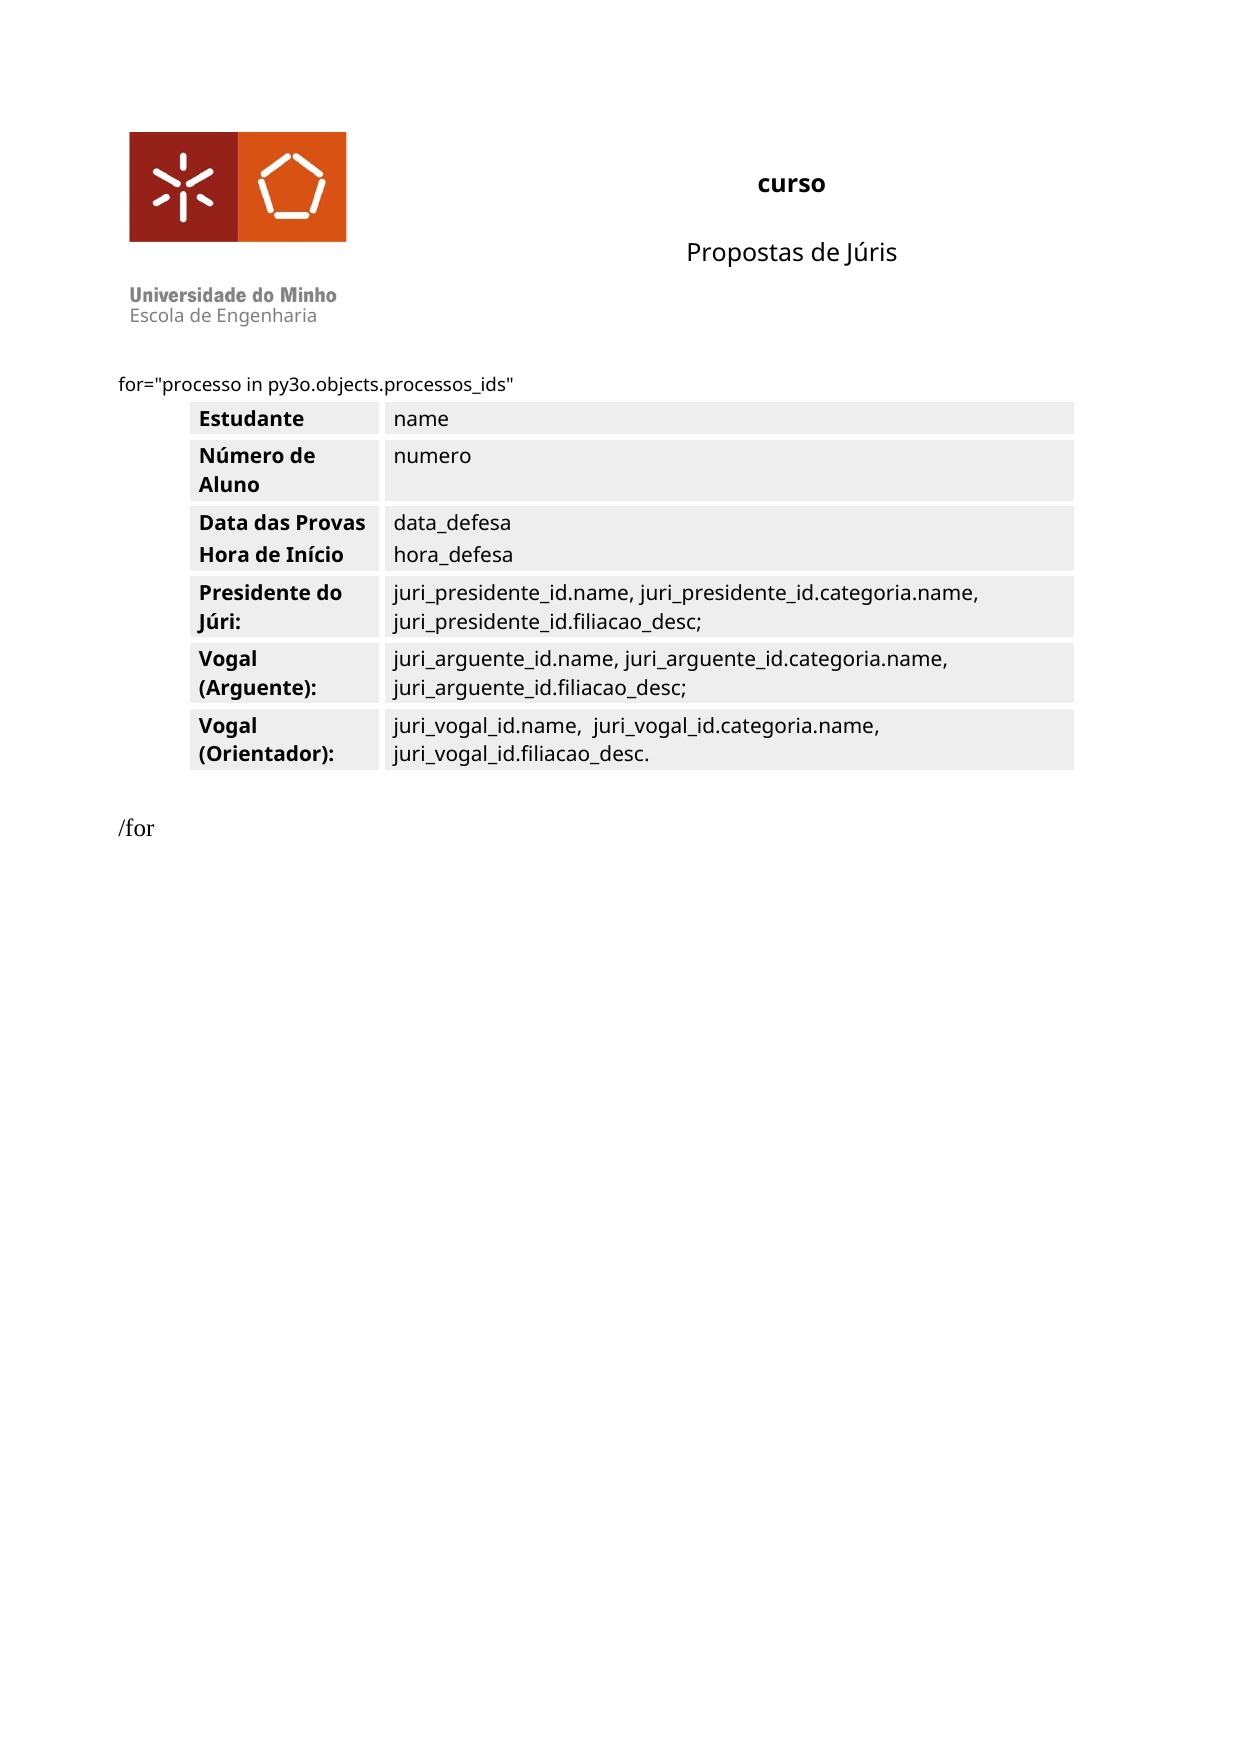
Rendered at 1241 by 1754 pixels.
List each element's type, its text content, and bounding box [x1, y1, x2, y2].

table_cell [163, 770, 185, 808]
table_cell juri_vogal_id.name, juri_vogal_id.categoria.name, juri_vogal_id.filiacao_desc. [385, 709, 1074, 770]
table_cell [163, 571, 185, 637]
table_header Estudante [190, 402, 379, 434]
table_cell [361, 303, 549, 353]
table_cell Número de Aluno [190, 440, 379, 501]
table_header [361, 132, 549, 302]
table_cell [163, 637, 185, 703]
table_cell Vogal (Orientador): [190, 709, 379, 770]
table_header curso Propostas de Júris [550, 132, 1034, 302]
table_header [1034, 132, 1066, 302]
picture [129, 132, 347, 303]
table_cell [163, 501, 185, 571]
table_cell Data das Provas Hora de Início [190, 506, 379, 571]
table_header [118, 132, 129, 302]
table_cell [385, 775, 1074, 808]
table_header name [385, 402, 1074, 434]
table_cell Escola de Engenharia [118, 303, 361, 353]
table_header [163, 397, 185, 434]
table_cell [1034, 303, 1066, 353]
table_cell juri_presidente_id.name, juri_presidente_id.categoria.name, juri_presidente_id.filiacao_desc; [385, 576, 1074, 637]
table_cell [163, 434, 185, 501]
table_cell Presidente do Júri: [190, 576, 379, 637]
table_cell [190, 775, 379, 808]
table_cell Vogal (Arguente): [190, 643, 379, 703]
table_header [347, 132, 361, 302]
text for="processo in py3o.objects.processos_ids" [118, 371, 1122, 397]
table_cell data_defesa hora_defesa [385, 506, 1074, 571]
table_cell [163, 704, 185, 770]
table_cell numero [385, 440, 1074, 501]
text /for [118, 813, 1122, 842]
table_cell juri_arguente_id.name, juri_arguente_id.categoria.name, juri_arguente_id.filiacao_desc; [385, 643, 1074, 703]
table_cell [550, 303, 1034, 353]
